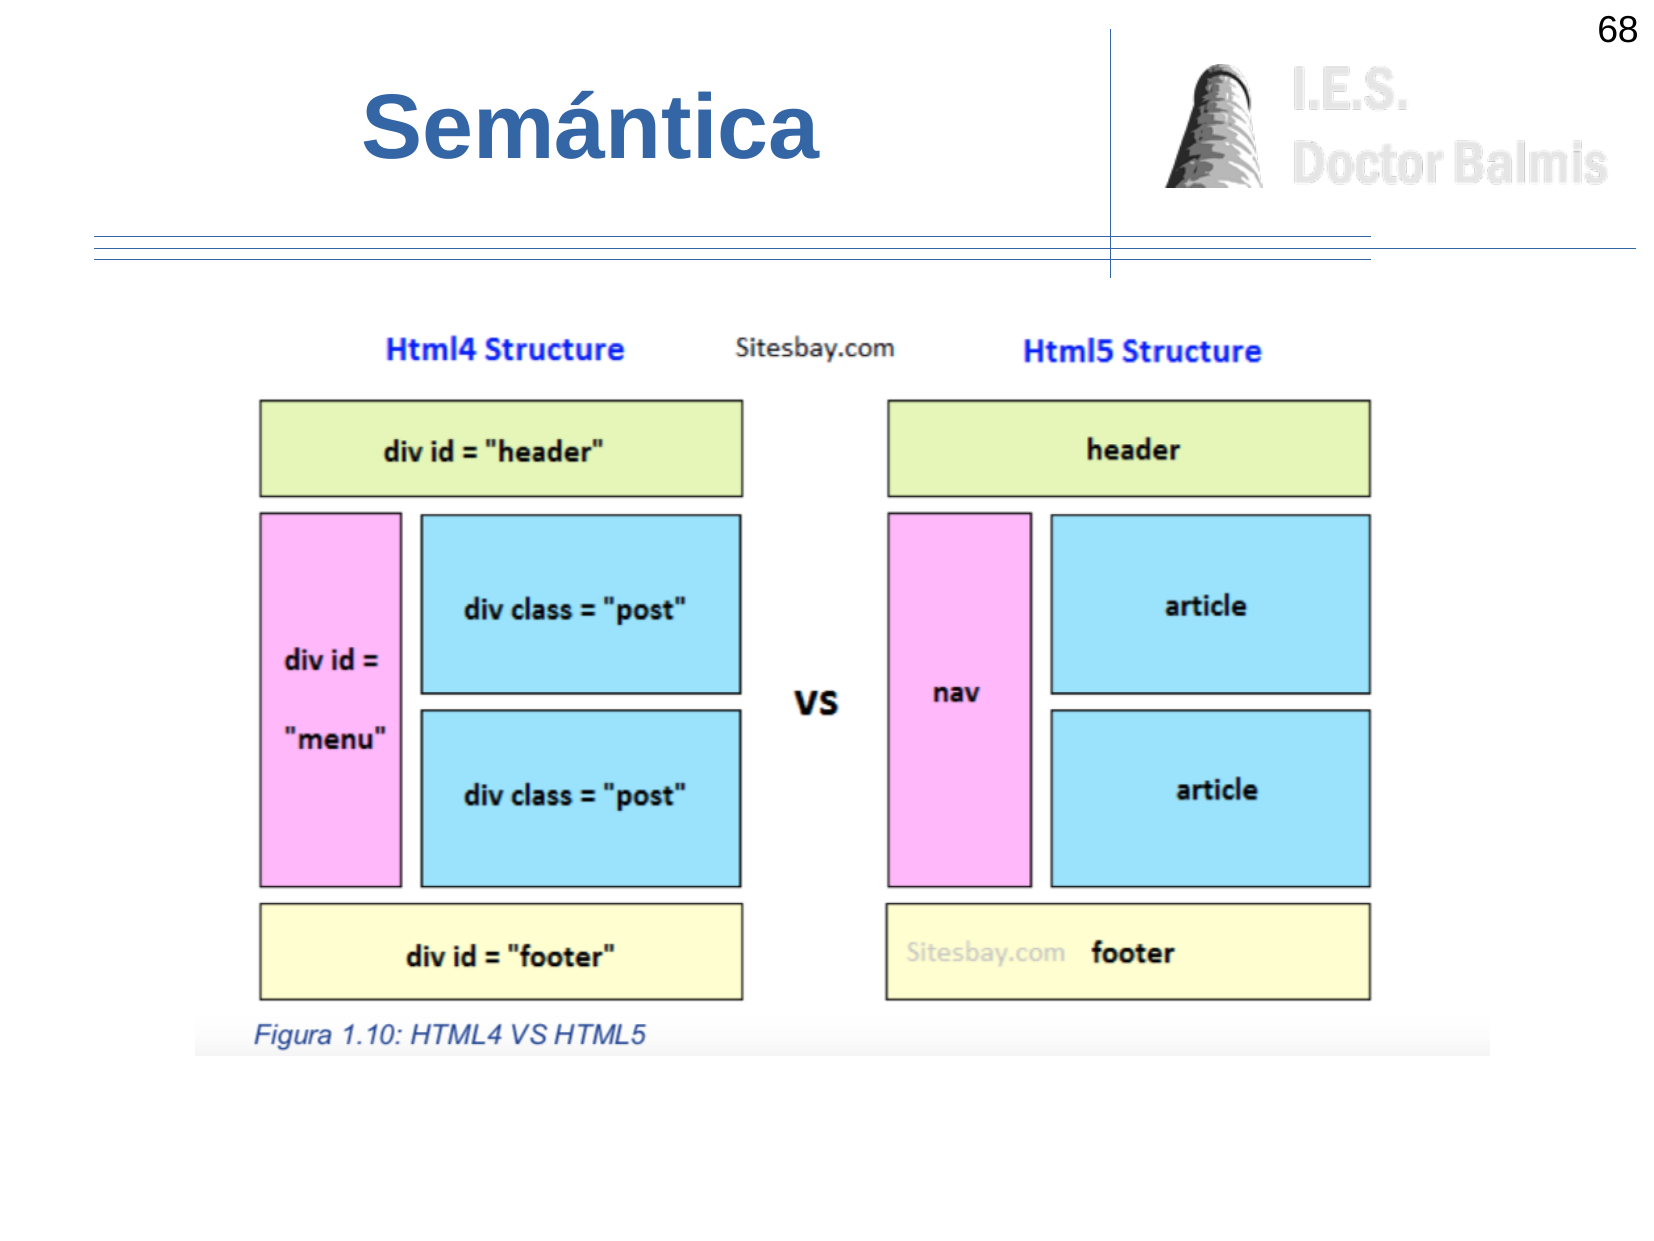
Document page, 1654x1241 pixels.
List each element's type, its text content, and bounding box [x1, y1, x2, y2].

picture [195, 318, 1490, 1056]
title Semántica [118, 23, 1063, 231]
picture [1133, 64, 1619, 188]
